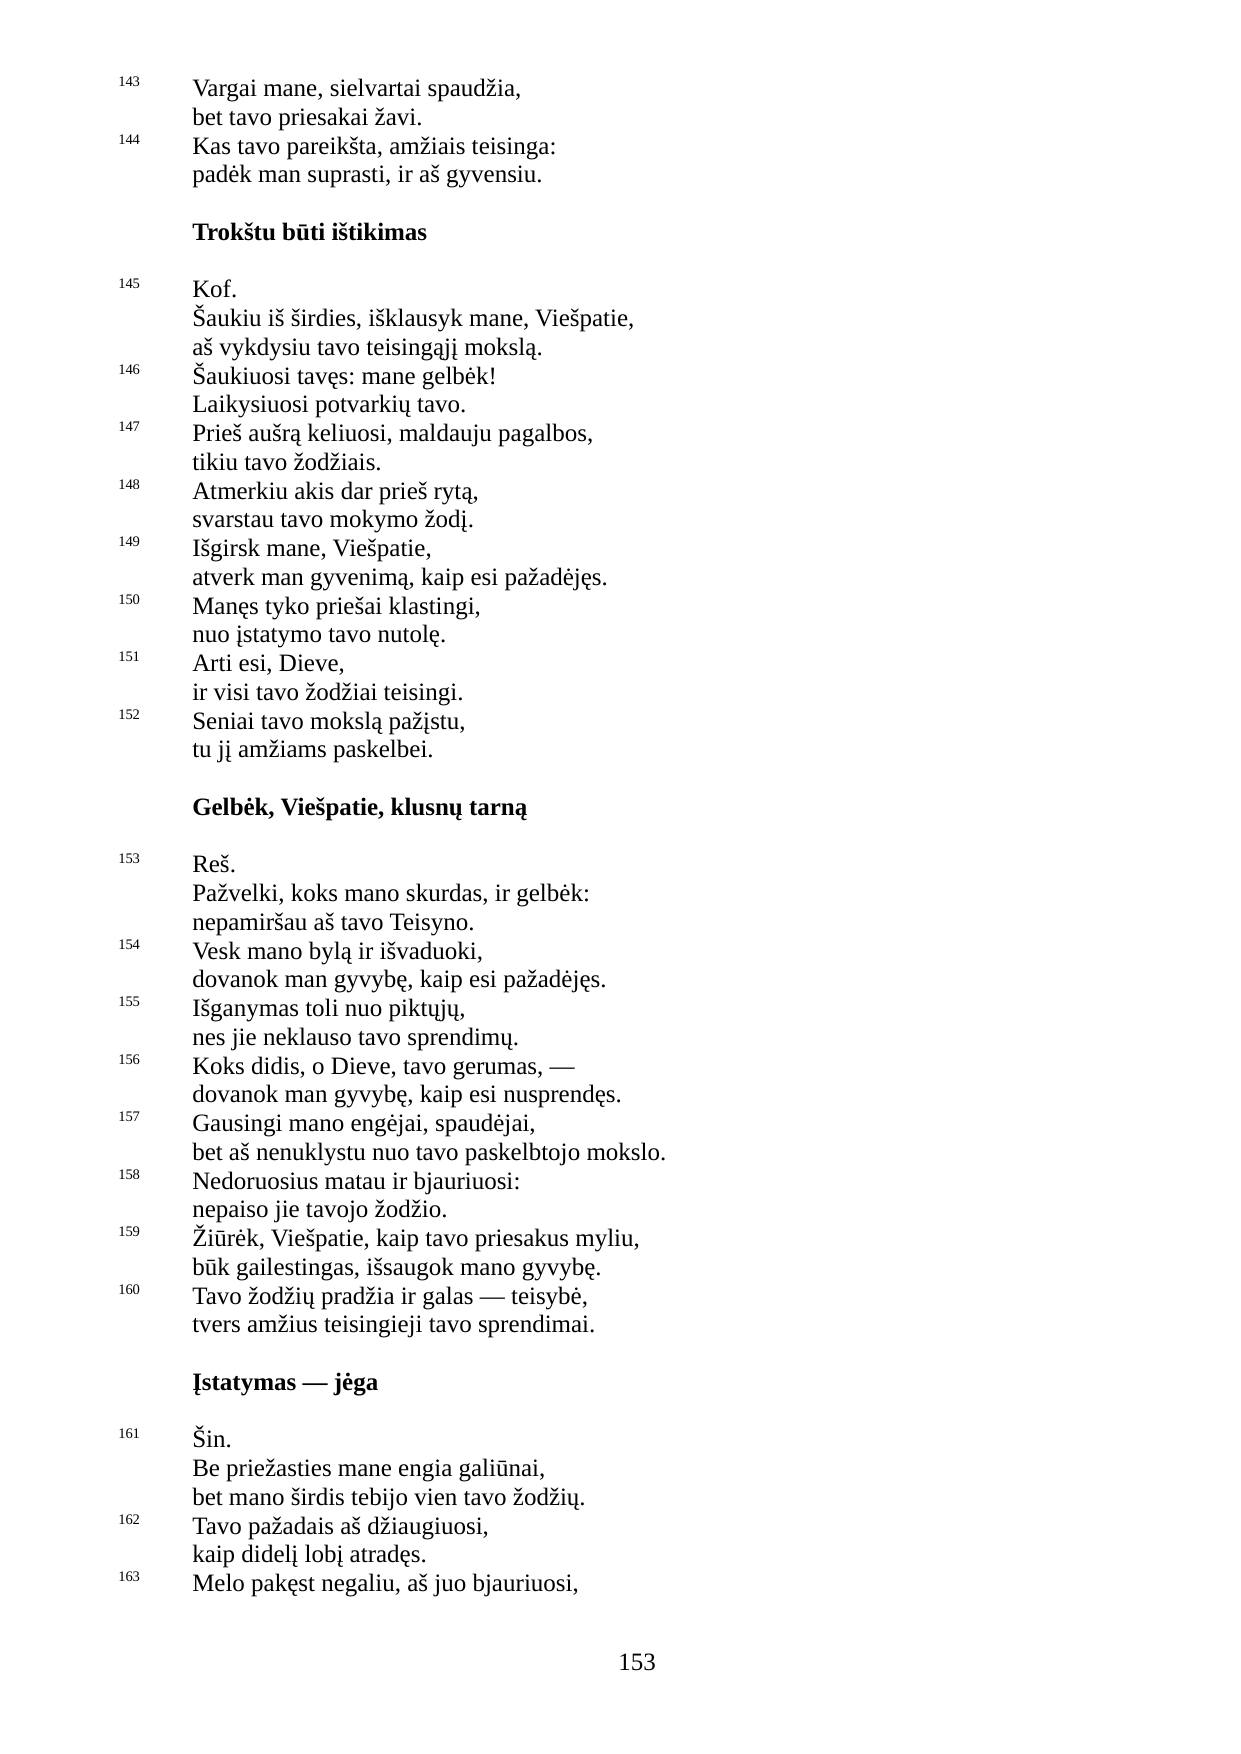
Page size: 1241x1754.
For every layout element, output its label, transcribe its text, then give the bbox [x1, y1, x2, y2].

text 149 Išgirsk mane, Viešpatie, [118, 533, 1122, 562]
text 144 Kas tavo pareikšta, amžiais teisinga: [118, 131, 1122, 159]
text Laikysiuosi potvarkių tavo. [118, 389, 1122, 418]
text bet tavo priesakai žavi. [118, 102, 1122, 131]
text aš vykdysiu tavo teisingąjį mokslą. [118, 332, 1122, 361]
text tu jį amžiams paskelbei. [118, 734, 1122, 763]
text 159 Žiūrėk, Viešpatie, kaip tavo priesakus myliu, [118, 1223, 1122, 1252]
text Pažvelki, koks mano skurdas, ir gelbėk: [118, 878, 1122, 907]
text Be priežasties mane engia galiūnai, [118, 1453, 1122, 1482]
text 143 Vargai mane, sielvartai spaudžia, [118, 73, 1122, 102]
text 153 Reš. [118, 849, 1122, 878]
text Įstatymas — jėga [118, 1367, 1122, 1396]
text nepaiso jie tavojo žodžio. [118, 1194, 1122, 1223]
text 151 Arti esi, Dieve, [118, 648, 1122, 677]
text 148 Atmerkiu akis dar prieš rytą, [118, 476, 1122, 504]
text nepamiršau aš tavo Teisyno. [118, 907, 1122, 936]
text nuo įstatymo tavo nutolę. [118, 619, 1122, 648]
text kaip didelį lobį atradęs. [118, 1539, 1122, 1568]
text 145 Kof. [118, 274, 1122, 303]
text 154 Vesk mano bylą ir išvaduoki, [118, 936, 1122, 964]
text svarstau tavo mokymo žodį. [118, 504, 1122, 533]
text 146 Šaukiuosi tavęs: mane gelbėk! [118, 361, 1122, 389]
text 157 Gausingi mano engėjai, spaudėjai, [118, 1108, 1122, 1137]
text 163 Melo pakęst negaliu, aš juo bjauriuosi, [118, 1568, 1122, 1597]
text bet mano širdis tebijo vien tavo žodžių. [118, 1482, 1122, 1511]
text padėk man suprasti, ir aš gyvensiu. [118, 159, 1122, 188]
text bet aš nenuklystu nuo tavo paskelbtojo mokslo. [118, 1137, 1122, 1166]
text 147 Prieš aušrą keliuosi, maldauju pagalbos, [118, 418, 1122, 447]
text dovanok man gyvybę, kaip esi nusprendęs. [118, 1079, 1122, 1108]
text Gelbėk, Viešpatie, klusnų tarną [118, 792, 1122, 821]
text tvers amžius teisingieji tavo sprendimai. [118, 1309, 1122, 1338]
text Trokštu būti ištikimas [118, 217, 1122, 246]
text dovanok man gyvybę, kaip esi pažadėjęs. [118, 964, 1122, 993]
text atverk man gyvenimą, kaip esi pažadėjęs. [118, 562, 1122, 591]
text 161 Šin. [118, 1424, 1122, 1453]
text 162 Tavo pažadais aš džiaugiuosi, [118, 1511, 1122, 1539]
text nes jie neklauso tavo sprendimų. [118, 1022, 1122, 1051]
text 158 Nedoruosius matau ir bjauriuosi: [118, 1166, 1122, 1194]
text tikiu tavo žodžiais. [118, 447, 1122, 476]
text 150 Manęs tyko priešai klastingi, [118, 591, 1122, 619]
text Šaukiu iš širdies, išklausyk mane, Viešpatie, [118, 303, 1122, 332]
text 152 Seniai tavo mokslą pažįstu, [118, 706, 1122, 734]
text būk gailestingas, išsaugok mano gyvybę. [118, 1252, 1122, 1281]
text 160 Tavo žodžių pradžia ir galas — teisybė, [118, 1281, 1122, 1309]
text 156 Koks didis, o Dieve, tavo gerumas, — [118, 1051, 1122, 1079]
text 155 Išganymas toli nuo piktųjų, [118, 993, 1122, 1022]
text ir visi tavo žodžiai teisingi. [118, 677, 1122, 706]
